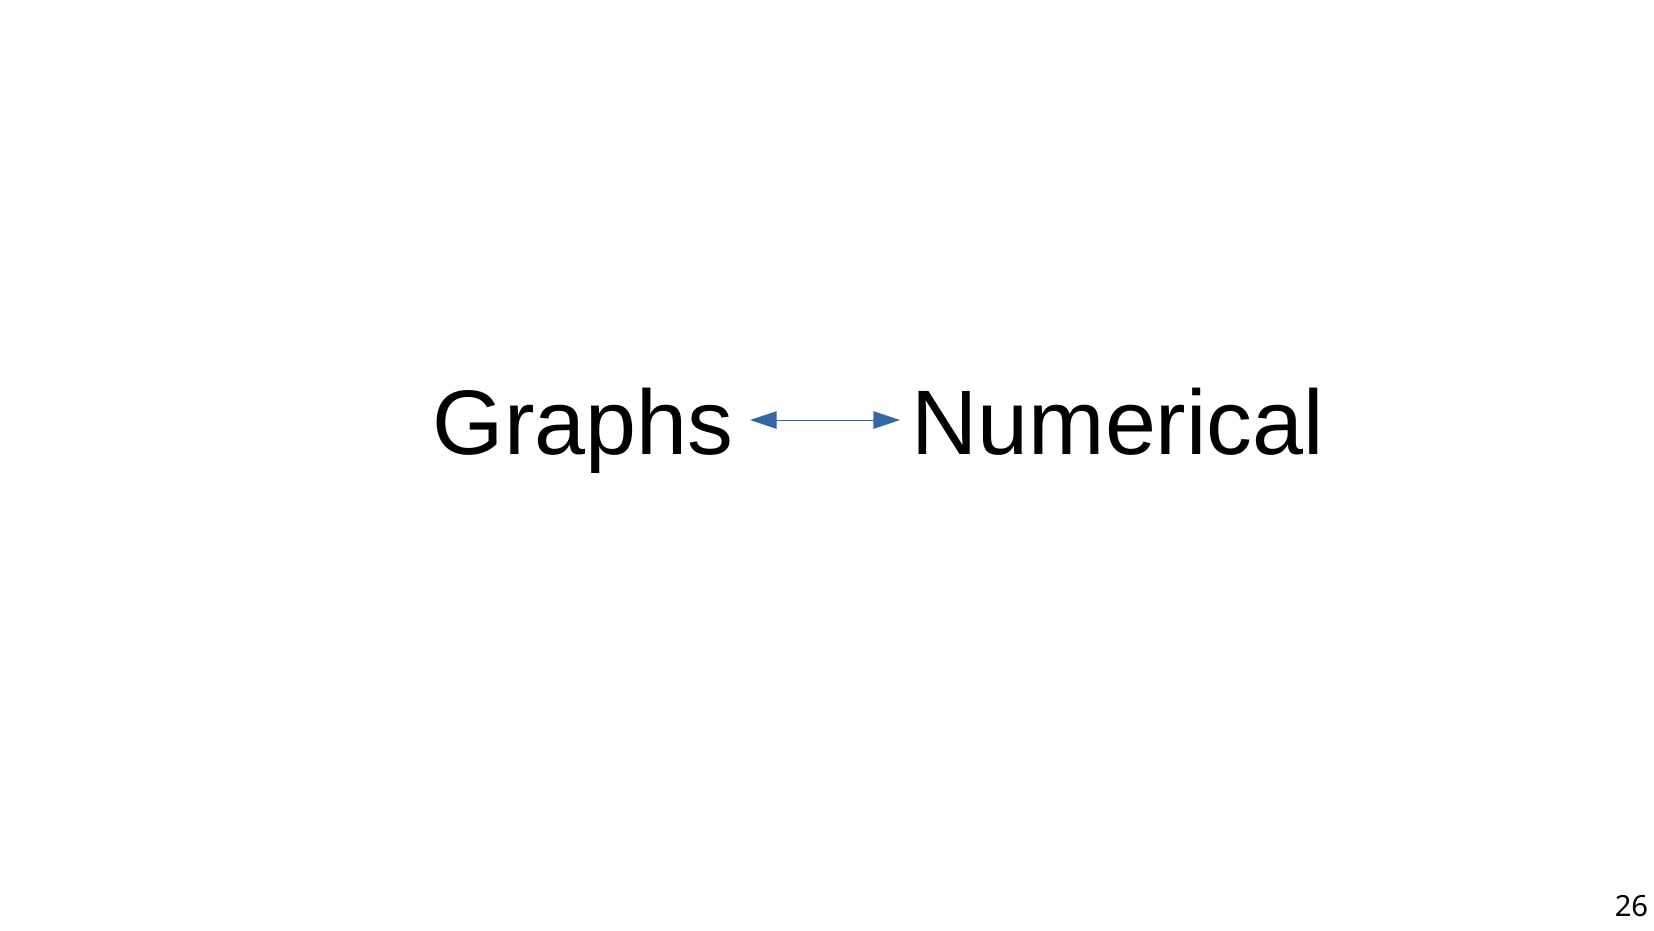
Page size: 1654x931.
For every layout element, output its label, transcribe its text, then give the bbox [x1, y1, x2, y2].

title Graphs Numerical [135, 345, 1624, 501]
